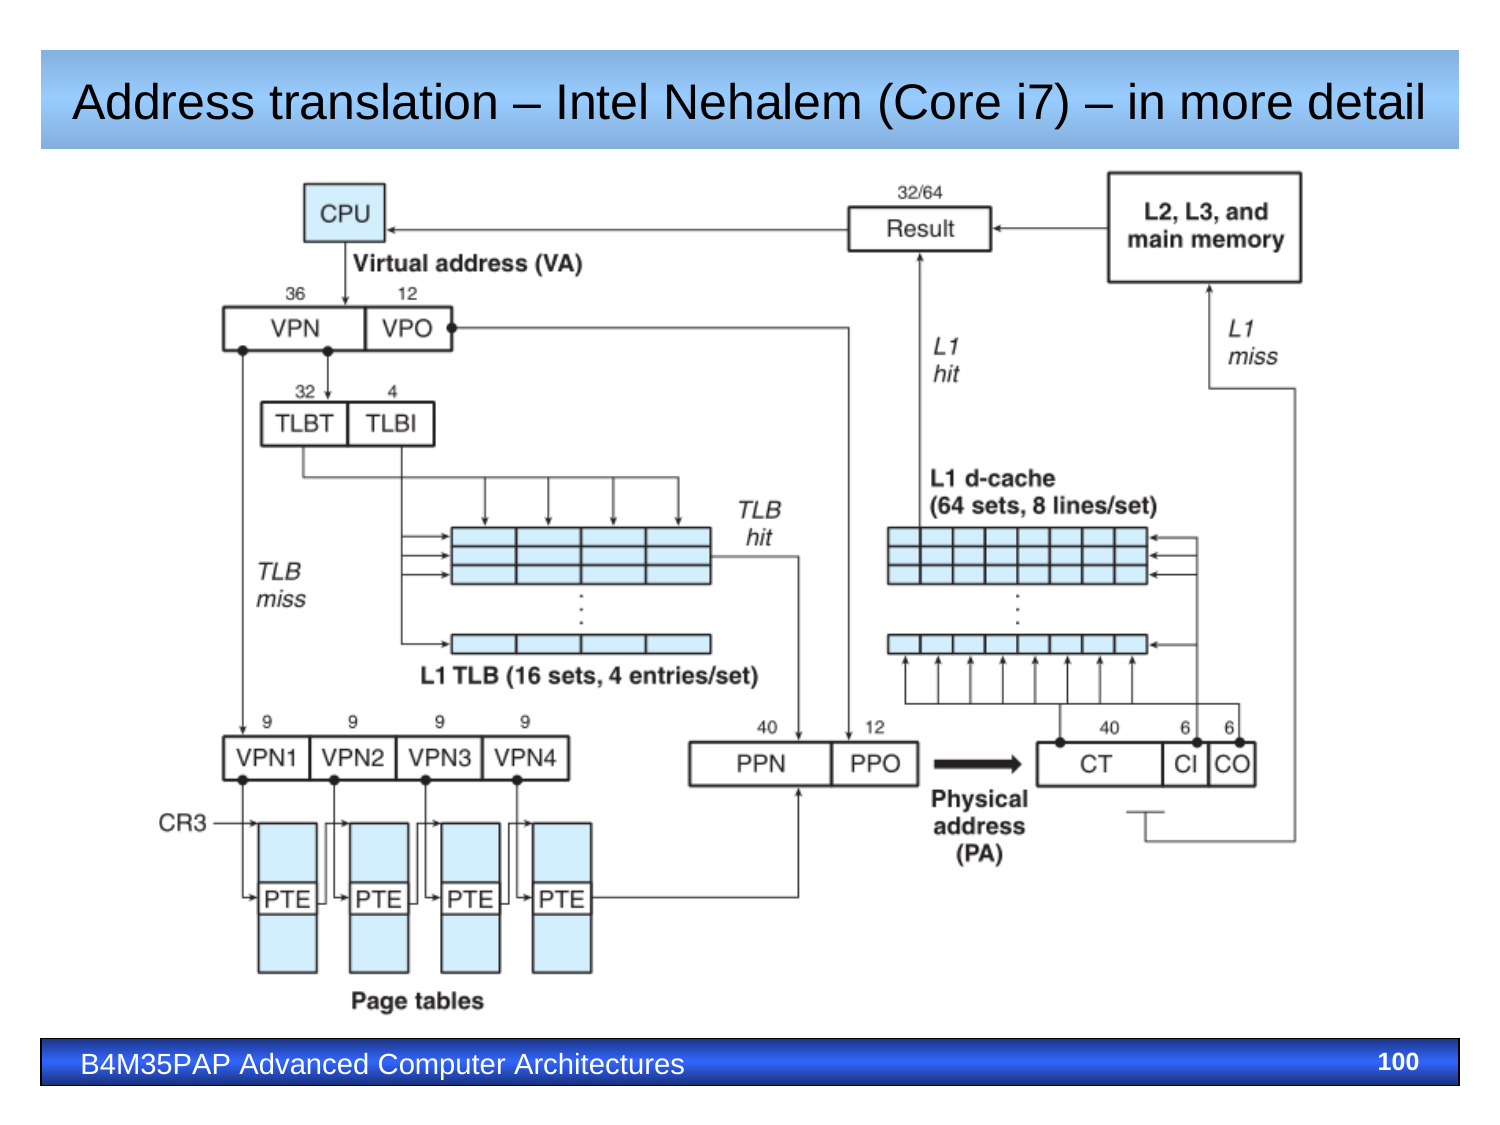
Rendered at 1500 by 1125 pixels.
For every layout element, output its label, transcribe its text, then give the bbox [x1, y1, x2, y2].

picture [159, 163, 1325, 1020]
title Address translation – Intel Nehalem (Core i7) – in more detail [41, 50, 1459, 149]
